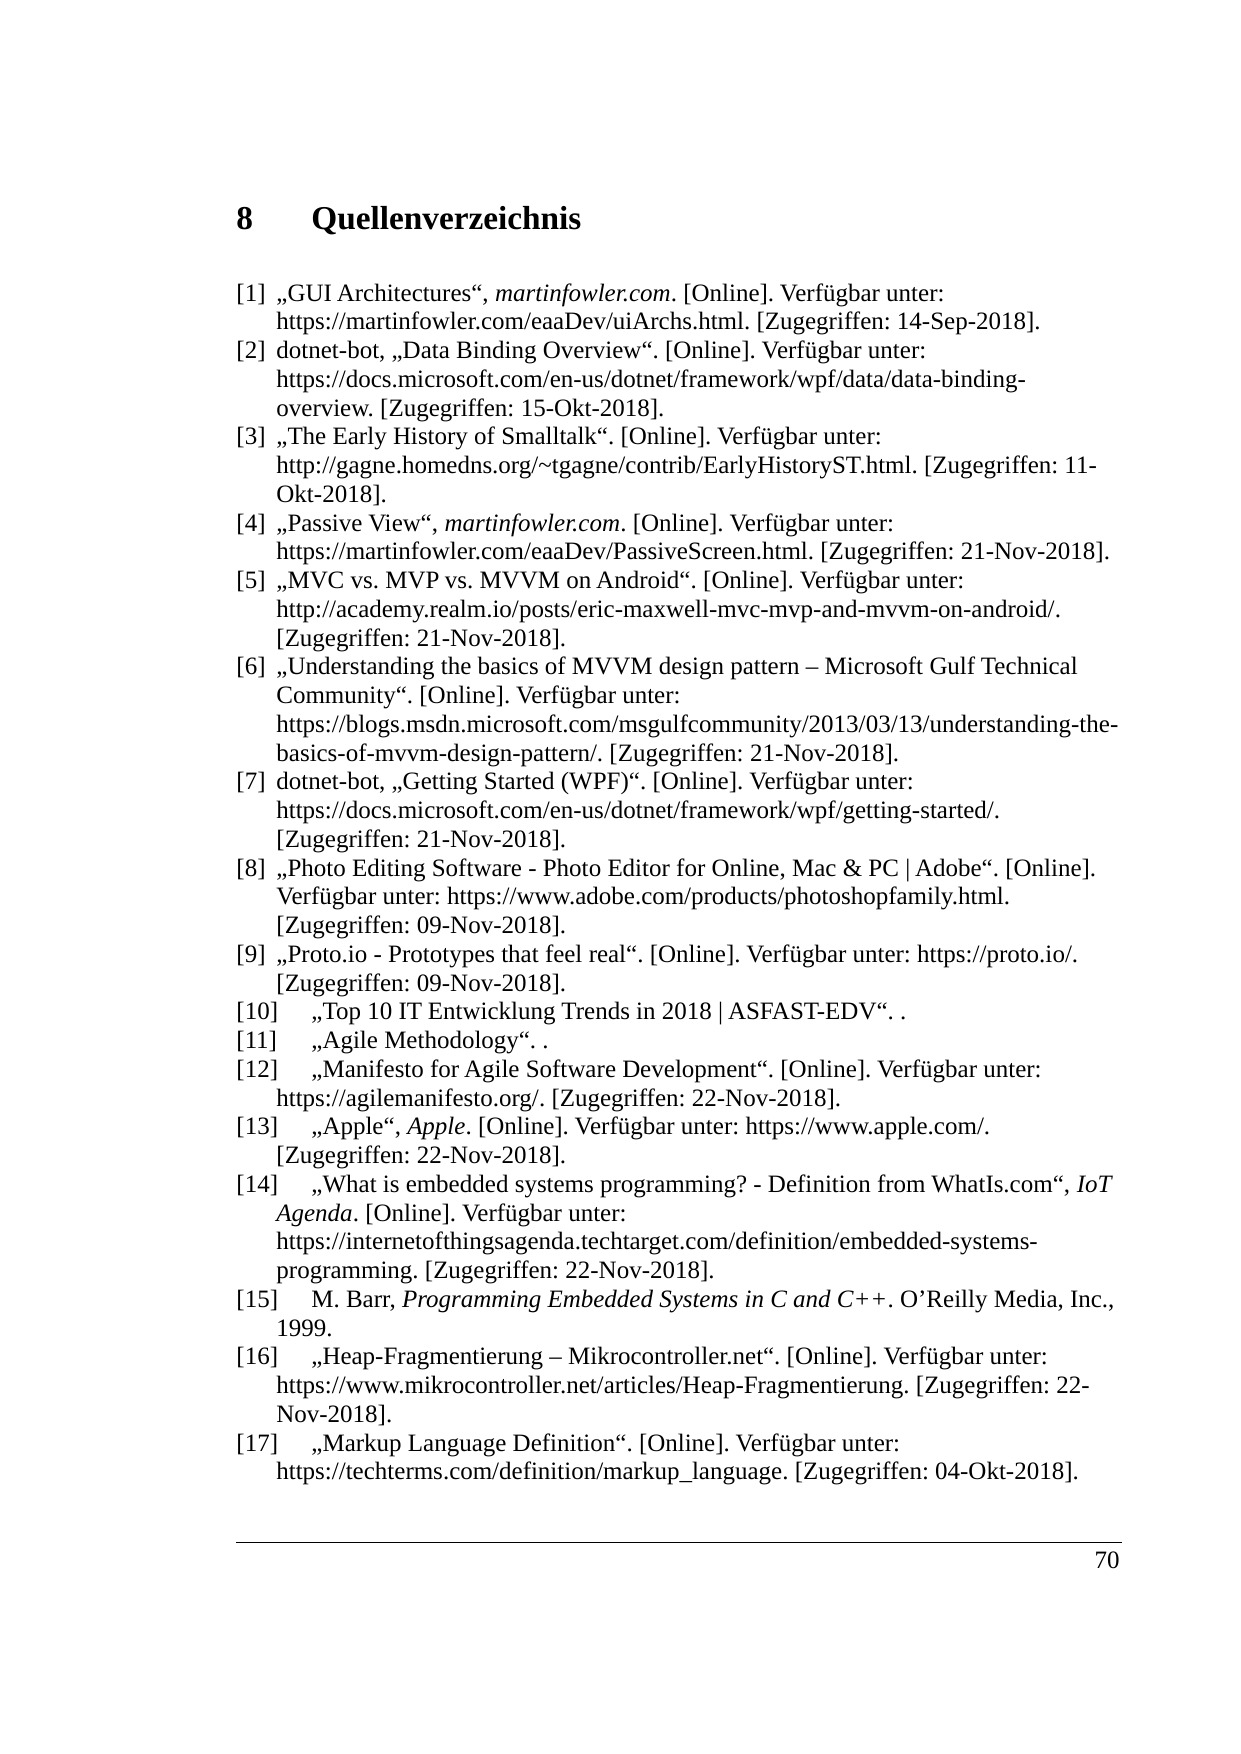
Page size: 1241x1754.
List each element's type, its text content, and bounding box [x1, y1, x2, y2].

text [2] dotnet-bot, „Data Binding Overview“. [Online]. Verfügbar unter: https://docs.microsoft.com/en-us/dotnet/framework/wpf/data/data-binding-overview. [Zugegriffen: 15-Okt-2018]. [236, 335, 1122, 421]
text [1] „GUI Architectures“, martinfowler.com. [Online]. Verfügbar unter: https://martinfowler.com/eaaDev/uiArchs.html. [Zugegriffen: 14-Sep-2018]. [236, 278, 1122, 335]
text [5] „MVC vs. MVP vs. MVVM on Android“. [Online]. Verfügbar unter: http://academy.realm.io/posts/eric-maxwell-mvc-mvp-and-mvvm-on-android/. [Zugegriffen: 21-Nov-2018]. [236, 565, 1122, 651]
text [10] „Top 10 IT Entwicklung Trends in 2018 | ASFAST-EDV“. . [236, 996, 1122, 1025]
text [8] „Photo Editing Software - Photo Editor for Online, Mac & PC | Adobe“. [Online]. Verfügbar unter: https://www.adobe.com/products/photoshopfamily.html. [Zugegriffen: 09-Nov-2018]. [236, 853, 1122, 939]
text [6] „Understanding the basics of MVVM design pattern – Microsoft Gulf Technical Community“. [Online]. Verfügbar unter: https://blogs.msdn.microsoft.com/msgulfcommunity/2013/03/13/understanding-the-basics-of-mvvm-design-pattern/. [Zugegriffen: 21-Nov-2018]. [236, 651, 1122, 766]
text [9] „Proto.io - Prototypes that feel real“. [Online]. Verfügbar unter: https://proto.io/. [Zugegriffen: 09-Nov-2018]. [236, 939, 1122, 996]
text [16] „Heap-Fragmentierung – Mikrocontroller.net“. [Online]. Verfügbar unter: https://www.mikrocontroller.net/articles/Heap-Fragmentierung. [Zugegriffen: 22-Nov-2018]. [236, 1341, 1122, 1428]
text [12] „Manifesto for Agile Software Development“. [Online]. Verfügbar unter: https://agilemanifesto.org/. [Zugegriffen: 22-Nov-2018]. [236, 1054, 1122, 1111]
text [15] M. Barr, Programming Embedded Systems in C and C++. O’Reilly Media, Inc., 1999. [236, 1284, 1122, 1341]
text [7] dotnet-bot, „Getting Started (WPF)“. [Online]. Verfügbar unter: https://docs.microsoft.com/en-us/dotnet/framework/wpf/getting-started/. [Zugegriffen: 21-Nov-2018]. [236, 766, 1122, 853]
text [13] „Apple“, Apple. [Online]. Verfügbar unter: https://www.apple.com/. [Zugegriffen: 22-Nov-2018]. [236, 1111, 1122, 1169]
text [17] „Markup Language Definition“. [Online]. Verfügbar unter: https://techterms.com/definition/markup_language. [Zugegriffen: 04-Okt-2018]. [236, 1428, 1122, 1485]
text [11] „Agile Methodology“. . [236, 1025, 1122, 1054]
subtitle Quellenverzeichnis [236, 198, 1122, 236]
text [4] „Passive View“, martinfowler.com. [Online]. Verfügbar unter: https://martinfowler.com/eaaDev/PassiveScreen.html. [Zugegriffen: 21-Nov-2018]. [236, 508, 1122, 565]
text [3] „The Early History of Smalltalk“. [Online]. Verfügbar unter: http://gagne.homedns.org/~tgagne/contrib/EarlyHistoryST.html. [Zugegriffen: 11-Okt-2018]. [236, 421, 1122, 508]
text [14] „What is embedded systems programming? - Definition from WhatIs.com“, IoT Agenda. [Online]. Verfügbar unter: https://internetofthingsagenda.techtarget.com/definition/embedded-systems-programming. [Zugegriffen: 22-Nov-2018]. [236, 1169, 1122, 1284]
